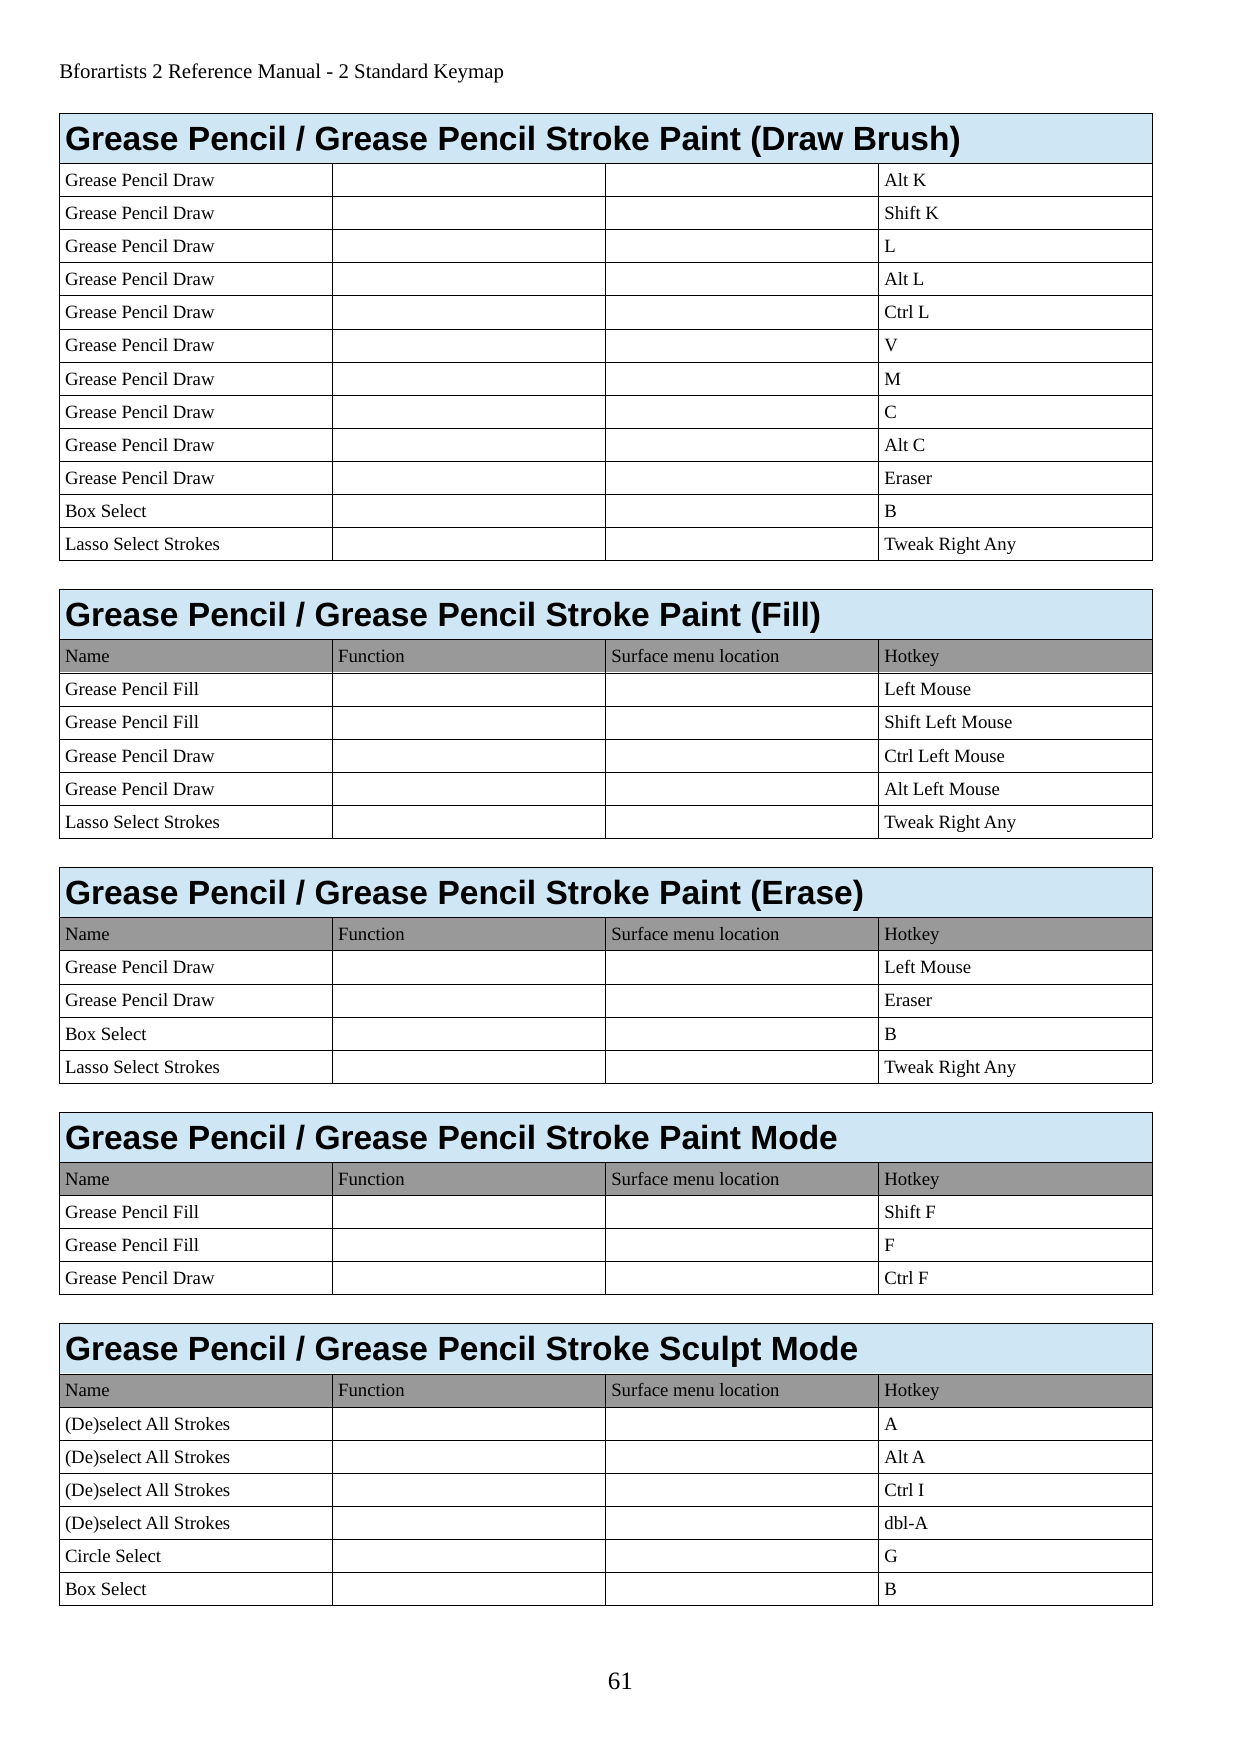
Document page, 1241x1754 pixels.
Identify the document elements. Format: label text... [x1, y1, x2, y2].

table_cell Grease Pencil Draw [60, 462, 332, 494]
table_cell [606, 528, 878, 560]
table_cell [333, 164, 605, 196]
table_cell [606, 462, 878, 494]
table_cell [333, 1507, 605, 1539]
table_cell Grease Pencil Draw [60, 740, 332, 772]
table_cell Grease Pencil Draw [60, 164, 332, 196]
table_cell [606, 1474, 878, 1506]
table_cell [606, 1441, 878, 1473]
table_header Grease Pencil / Grease Pencil Stroke Paint (Erase) [60, 868, 1152, 917]
table_cell [606, 1262, 878, 1294]
table_cell [606, 1018, 878, 1050]
table_cell L [879, 230, 1152, 262]
table_cell [606, 230, 878, 262]
table_cell Ctrl L [879, 296, 1152, 328]
table_cell Lasso Select Strokes [60, 806, 332, 838]
table_cell [606, 1051, 878, 1083]
table_cell (De)select All Strokes [60, 1474, 332, 1506]
table_cell Alt A [879, 1441, 1152, 1473]
table_cell Alt L [879, 263, 1152, 295]
table_cell Tweak Right Any [879, 1051, 1152, 1083]
table_cell [606, 495, 878, 527]
table_cell [333, 396, 605, 428]
table_cell [606, 985, 878, 1017]
table_cell [333, 1196, 605, 1228]
table_cell Grease Pencil Fill [60, 1229, 332, 1261]
table_cell M [879, 363, 1152, 395]
table_cell [333, 773, 605, 805]
table_cell Shift Left Mouse [879, 707, 1152, 739]
table_cell [333, 806, 605, 838]
table_cell [333, 674, 605, 706]
table_cell [606, 951, 878, 983]
table_cell [333, 230, 605, 262]
table_cell Grease Pencil Draw [60, 296, 332, 328]
table_header Grease Pencil / Grease Pencil Stroke Paint (Fill) [60, 590, 1152, 639]
table_cell [606, 1573, 878, 1605]
table_cell [333, 1229, 605, 1261]
table_cell [606, 806, 878, 838]
table_cell [606, 197, 878, 229]
table_cell [606, 263, 878, 295]
table_cell [333, 528, 605, 560]
table_cell Grease Pencil Draw [60, 985, 332, 1017]
table_cell Lasso Select Strokes [60, 1051, 332, 1083]
table_cell Name [60, 1375, 332, 1407]
table_cell [606, 296, 878, 328]
table_cell [606, 1408, 878, 1440]
table_cell [606, 1540, 878, 1572]
table_cell Tweak Right Any [879, 806, 1152, 838]
table_cell Lasso Select Strokes [60, 528, 332, 560]
table_cell Alt C [879, 429, 1152, 461]
table_cell [333, 707, 605, 739]
table_header Grease Pencil / Grease Pencil Stroke Paint Mode [60, 1113, 1152, 1162]
table_cell Alt K [879, 164, 1152, 196]
table_cell [333, 985, 605, 1017]
table_cell Eraser [879, 985, 1152, 1017]
table_cell A [879, 1408, 1152, 1440]
table_cell Function [333, 640, 605, 672]
table_cell Circle Select [60, 1540, 332, 1572]
table_cell Hotkey [879, 1163, 1152, 1195]
table_cell [333, 197, 605, 229]
table_cell F [879, 1229, 1152, 1261]
table_cell Grease Pencil Fill [60, 1196, 332, 1228]
table_cell B [879, 1018, 1152, 1050]
table_cell [606, 773, 878, 805]
table_cell Grease Pencil Draw [60, 363, 332, 395]
table_cell V [879, 330, 1152, 362]
table_cell [333, 263, 605, 295]
table_cell Name [60, 1163, 332, 1195]
table_cell Box Select [60, 1018, 332, 1050]
table_cell dbl-A [879, 1507, 1152, 1539]
table_cell Ctrl I [879, 1474, 1152, 1506]
table_cell Ctrl Left Mouse [879, 740, 1152, 772]
table_cell (De)select All Strokes [60, 1507, 332, 1539]
table_cell [333, 1540, 605, 1572]
table_cell [333, 1573, 605, 1605]
table_cell [606, 1229, 878, 1261]
table_cell G [879, 1540, 1152, 1572]
table_cell Grease Pencil Fill [60, 674, 332, 706]
table_cell Grease Pencil Draw [60, 330, 332, 362]
table_cell Name [60, 640, 332, 672]
table_cell Grease Pencil Draw [60, 1262, 332, 1294]
table_header Grease Pencil / Grease Pencil Stroke Paint (Draw Brush) [60, 114, 1152, 163]
table_cell [606, 1507, 878, 1539]
table_cell Shift F [879, 1196, 1152, 1228]
table_cell Surface menu location [606, 1375, 878, 1407]
table_cell Grease Pencil Draw [60, 396, 332, 428]
table_cell [333, 429, 605, 461]
table_header Grease Pencil / Grease Pencil Stroke Sculpt Mode [60, 1324, 1152, 1373]
table_cell Ctrl F [879, 1262, 1152, 1294]
table_cell Hotkey [879, 640, 1152, 672]
table_cell Hotkey [879, 1375, 1152, 1407]
table_cell Grease Pencil Draw [60, 230, 332, 262]
table_cell Surface menu location [606, 918, 878, 950]
table_cell [606, 363, 878, 395]
table_cell [333, 1051, 605, 1083]
table_cell [333, 1441, 605, 1473]
table_cell [333, 495, 605, 527]
table_cell Surface menu location [606, 640, 878, 672]
table_cell (De)select All Strokes [60, 1408, 332, 1440]
table_cell Grease Pencil Draw [60, 951, 332, 983]
table_cell [606, 674, 878, 706]
table_cell [333, 462, 605, 494]
table_cell Name [60, 918, 332, 950]
table_cell Left Mouse [879, 951, 1152, 983]
table_cell Box Select [60, 1573, 332, 1605]
table_cell [606, 740, 878, 772]
table_cell [333, 330, 605, 362]
table_cell Grease Pencil Draw [60, 773, 332, 805]
table_cell Function [333, 918, 605, 950]
table_cell [606, 330, 878, 362]
table_cell Eraser [879, 462, 1152, 494]
table_cell B [879, 1573, 1152, 1605]
table_cell Function [333, 1163, 605, 1195]
table_cell [333, 740, 605, 772]
table_cell [333, 951, 605, 983]
table_cell Shift K [879, 197, 1152, 229]
table_cell [333, 1408, 605, 1440]
table_cell [333, 363, 605, 395]
table_cell [333, 1262, 605, 1294]
table_cell Surface menu location [606, 1163, 878, 1195]
table_cell [333, 1474, 605, 1506]
table_cell Tweak Right Any [879, 528, 1152, 560]
table_cell [606, 429, 878, 461]
table_cell [606, 1196, 878, 1228]
table_cell Grease Pencil Draw [60, 263, 332, 295]
table_cell Grease Pencil Draw [60, 429, 332, 461]
table_cell [606, 707, 878, 739]
table_cell Grease Pencil Fill [60, 707, 332, 739]
table_cell C [879, 396, 1152, 428]
table_cell Hotkey [879, 918, 1152, 950]
table_cell B [879, 495, 1152, 527]
table_cell Grease Pencil Draw [60, 197, 332, 229]
table_cell Alt Left Mouse [879, 773, 1152, 805]
table_cell [606, 396, 878, 428]
table_cell [606, 164, 878, 196]
table_cell [333, 1018, 605, 1050]
table_cell Box Select [60, 495, 332, 527]
table_cell [333, 296, 605, 328]
table_cell (De)select All Strokes [60, 1441, 332, 1473]
table_cell Function [333, 1375, 605, 1407]
table_cell Left Mouse [879, 674, 1152, 706]
